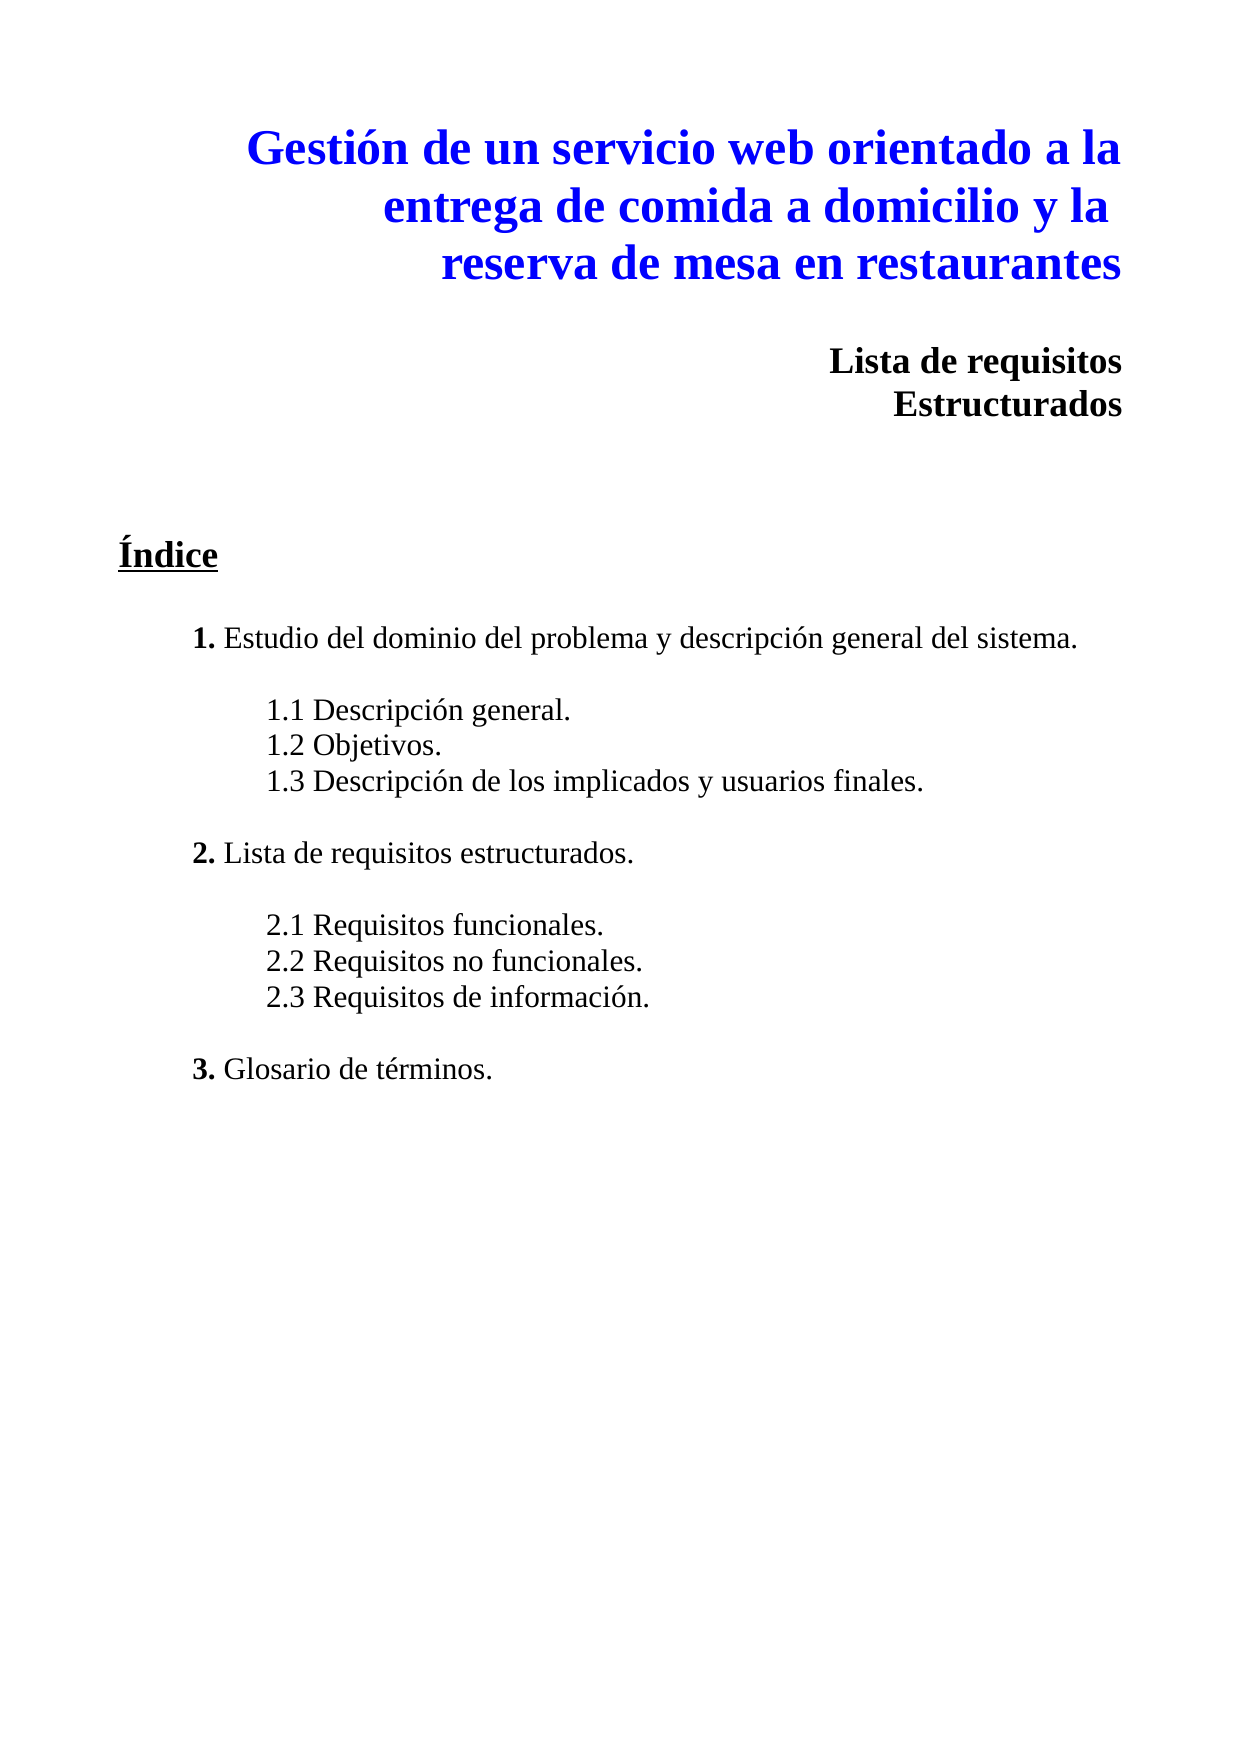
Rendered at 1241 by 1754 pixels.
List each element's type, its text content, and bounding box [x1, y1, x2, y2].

text 1.1 Descripción general. [118, 691, 1122, 727]
text Gestión de un servicio web orientado a la [118, 118, 1122, 176]
text reserva de mesa en restaurantes [118, 233, 1122, 291]
text 2.2 Requisitos no funcionales. [118, 942, 1122, 978]
text 2.1 Requisitos funcionales. [118, 906, 1122, 942]
text entrega de comida a domicilio y la [118, 176, 1122, 233]
text 2. Lista de requisitos estructurados. [118, 834, 1122, 870]
text 1.2 Objetivos. [118, 727, 1122, 763]
text Índice [118, 533, 1122, 576]
text Estructurados [118, 382, 1122, 425]
text Lista de requisitos [118, 338, 1122, 382]
text 2.3 Requisitos de información. [118, 978, 1122, 1014]
text 1.3 Descripción de los implicados y usuarios finales. [118, 763, 1122, 798]
text 1. Estudio del dominio del problema y descripción general del sistema. [118, 619, 1122, 655]
text 3. Glosario de términos. [118, 1050, 1122, 1086]
